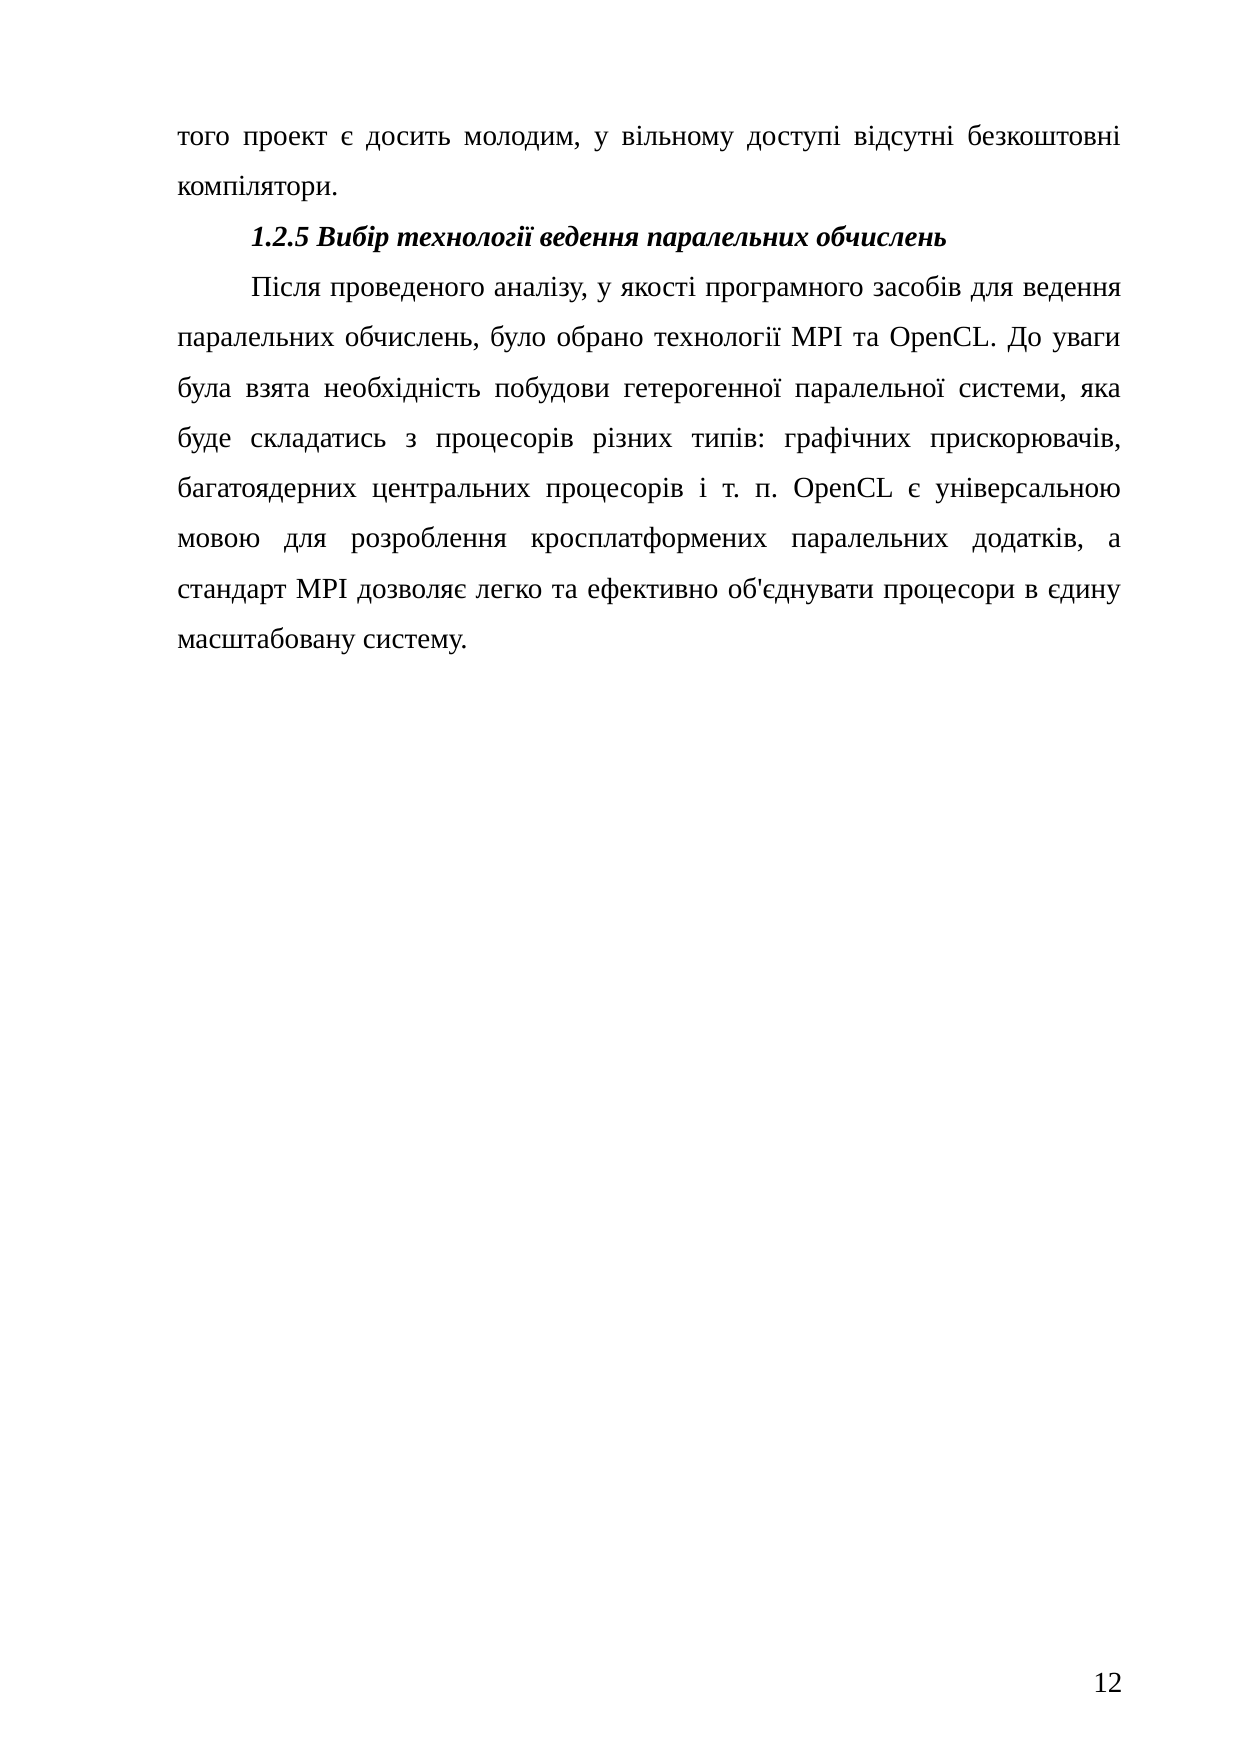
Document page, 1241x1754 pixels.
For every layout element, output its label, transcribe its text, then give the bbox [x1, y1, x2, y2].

text того проект є досить молодим, у вільному доступі відсутні безкоштовні компілятори. [177, 118, 1122, 202]
text 1.2.5 Вибір технології ведення паралельних обчислень [177, 219, 1122, 252]
text Після проведеного аналізу, у якості програмного засобів для ведення паралельних обчислень, було обрано технології MPI та OpenCL. До уваги була взята необхідність побудови гетерогенної паралельної системи, яка буде складатись з процесорів різних типів: графічних прискорювачів, багатоядерних центральних процесорів і т. п. OpenCL є універсальною мовою для розроблення кросплатформених паралельних додатків, а стандарт MPI дозволяє легко та ефективно об'єднувати процесори в єдину масштабовану систему. [177, 269, 1122, 655]
